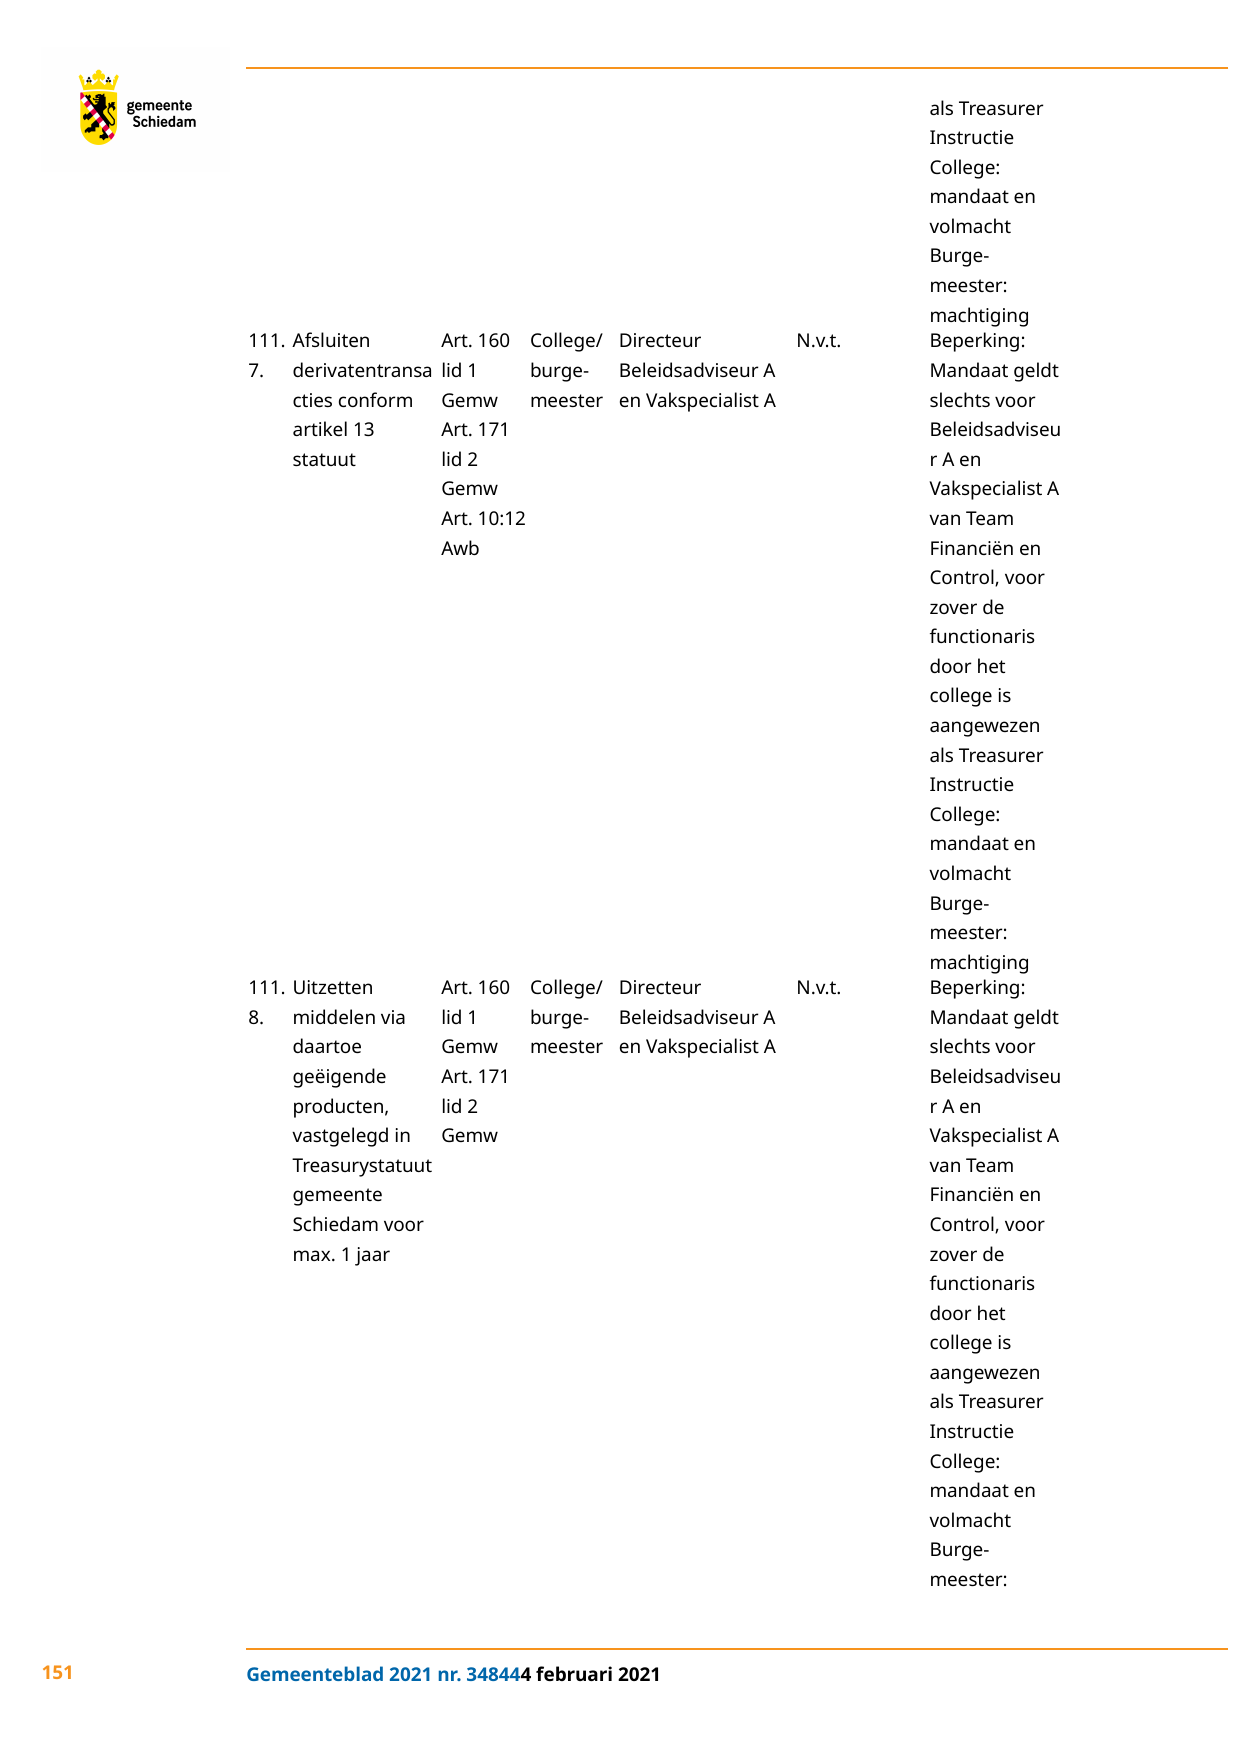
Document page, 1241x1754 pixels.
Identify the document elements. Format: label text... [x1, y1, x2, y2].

table_cell Beperking: Mandaat geldt slechts voor Beleidsadviseur A en Vakspecialist A van Team Financiën en Control, voor zover de functionaris door het college is aangewezen als Treasurer Instructie College: mandaat en volmacht Burge-meester: machtiging [929, 328, 1063, 974]
table_cell Art. 160 lid 1 Gemw Art. 171 lid 2 Gemw Art. 10:12 Awb [441, 328, 530, 974]
table_cell [248, 95, 292, 328]
table_cell 111.8. [248, 975, 292, 1592]
table_cell [530, 95, 619, 328]
table_cell [796, 95, 929, 328]
table_cell [619, 95, 796, 328]
table_cell Beperking: Mandaat geldt slechts voor Beleidsadviseur A en Vakspecialist A van Team Financiën en Control, voor zover de functionaris door het college is aangewezen als Treasurer Instructie College: mandaat en volmacht Burge-meester: [929, 975, 1063, 1592]
table_cell [441, 95, 530, 328]
table_cell College/ burge-meester [530, 328, 619, 974]
table_cell 111.7. [248, 328, 292, 974]
table_cell Directeur Beleidsadviseur A en Vakspecialist A [619, 975, 796, 1592]
table_cell Directeur Beleidsadviseur A en Vakspecialist A [619, 328, 796, 974]
picture [41, 47, 231, 172]
table_cell N.v.t. [796, 975, 929, 1592]
table_cell N.v.t. [796, 328, 929, 974]
table_cell Afsluiten derivatentransacties conform artikel 13 statuut [293, 328, 441, 974]
table_cell als Treasurer Instructie College: mandaat en volmacht Burge-meester: machtiging [929, 95, 1063, 328]
table_cell College/ burge-meester [530, 975, 619, 1592]
table_cell [293, 95, 441, 328]
table_cell Art. 160 lid 1 Gemw Art. 171 lid 2 Gemw [441, 975, 530, 1592]
table_cell Uitzetten middelen via daartoe geëigende producten, vastgelegd in Treasurystatuut gemeente Schiedam voor max. 1 jaar [293, 975, 441, 1592]
